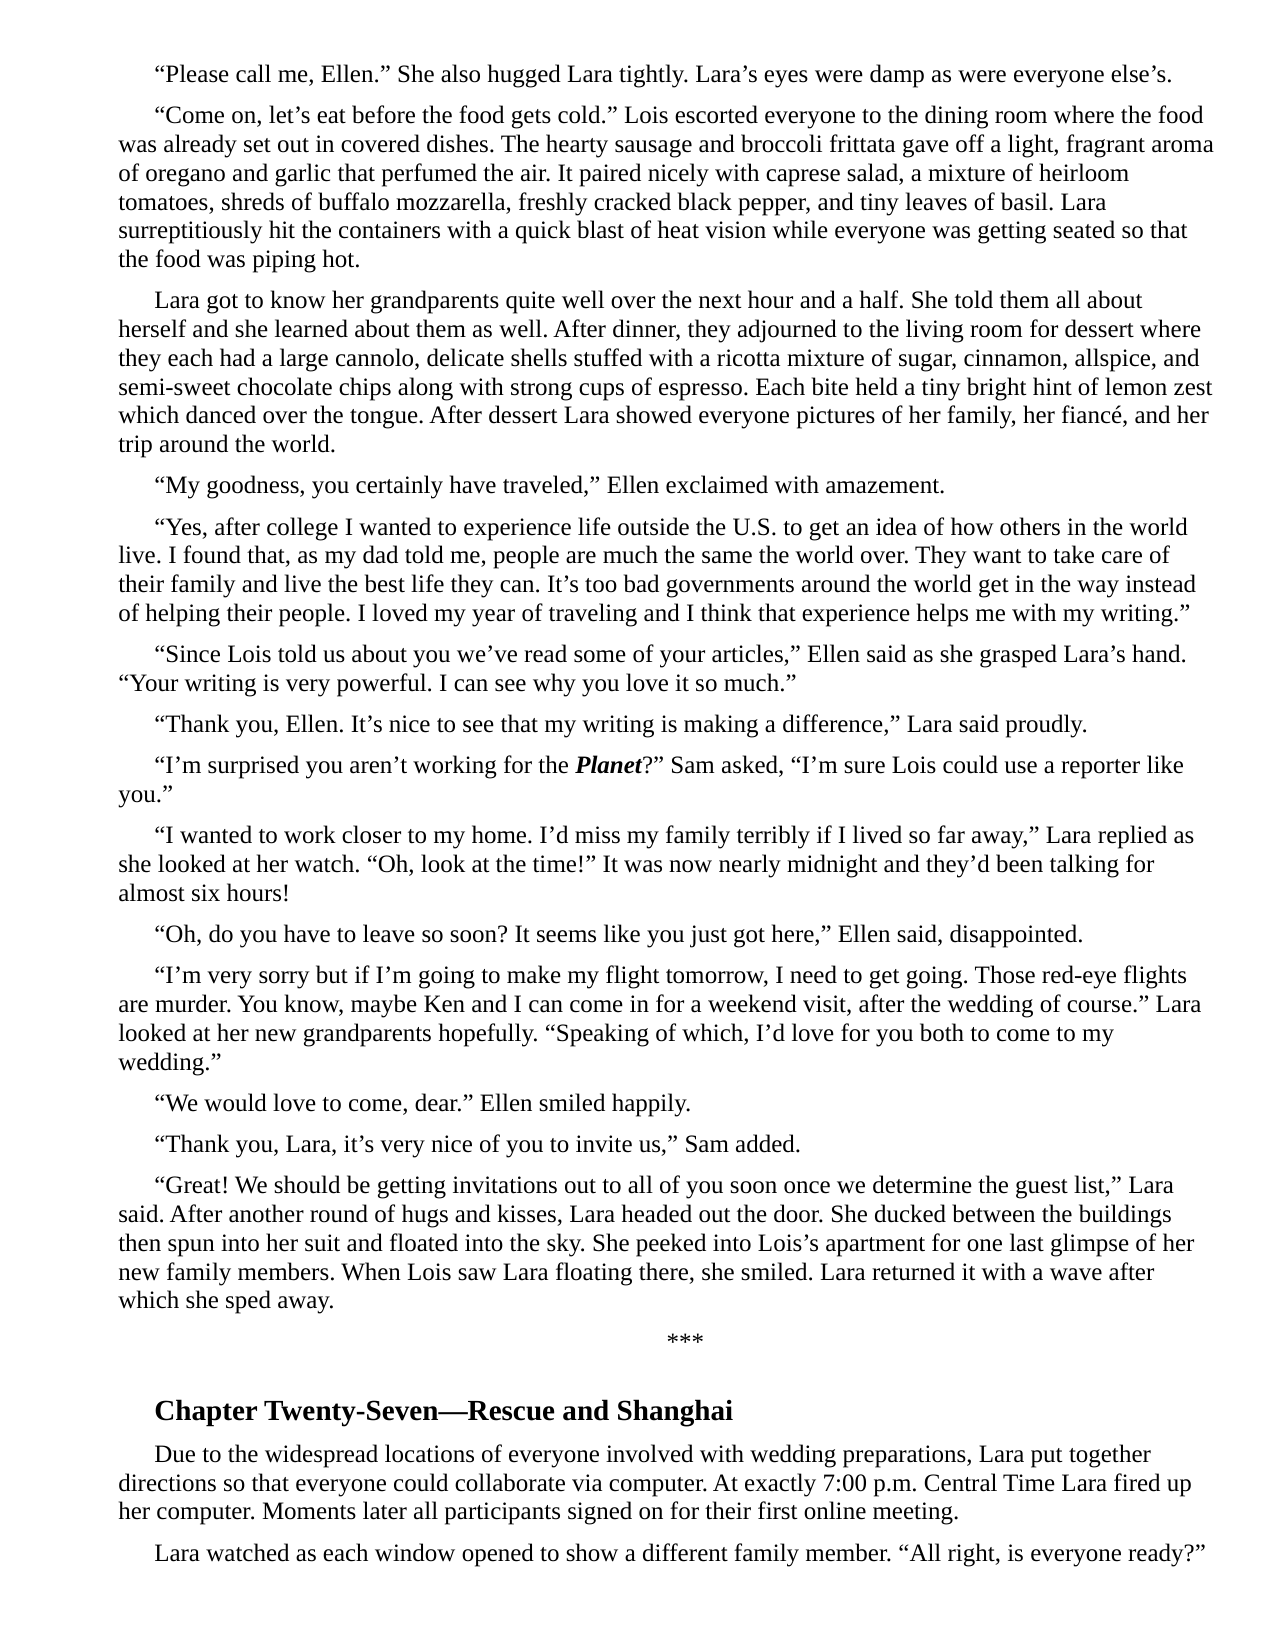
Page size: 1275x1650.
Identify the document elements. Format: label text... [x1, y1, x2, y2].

text “Yes, after college I wanted to experience life outside the U.S. to get an idea of how others in the world live. I found that, as my dad told me, people are much the same the world over. They want to take care of their family and live the best life they can. It’s too bad governments around the world get in the way instead of helping their people. I loved my year of traveling and I think that experience helps me with my writing.” [118, 512, 1216, 627]
text “My goodness, you certainly have traveled,” Ellen exclaimed with amazement. [118, 470, 1216, 499]
text *** [118, 1327, 1216, 1355]
text “Great! We should be getting invitations out to all of you soon once we determine the guest list,” Lara said. After another round of hugs and kisses, Lara headed out the door. She ducked between the buildings then spun into her suit and floated into the sky. She peeked into Lois’s apartment for one last glimpse of her new family members. When Lois saw Lara floating there, she smiled. Lara returned it with a wave after which she sped away. [118, 1170, 1216, 1314]
text “Come on, let’s eat before the food gets cold.” Lois escorted everyone to the dining room where the food was already set out in covered dishes. The hearty sausage and broccoli frittata gave off a light, fragrant aroma of oregano and garlic that perfumed the air. It paired nicely with caprese salad, a mixture of heirloom tomatoes, shreds of buffalo mozzarella, freshly cracked black pepper, and tiny leaves of basil. Lara surreptitiously hit the containers with a quick blast of heat vision while everyone was getting seated so that the food was piping hot. [118, 100, 1216, 273]
text Due to the widespread locations of everyone involved with wedding preparations, Lara put together directions so that everyone could collaborate via computer. At exactly 7:00 p.m. Central Time Lara fired up her computer. Moments later all participants signed on for their first online meeting. [118, 1439, 1216, 1525]
text Lara got to know her grandparents quite well over the next hour and a half. She told them all about herself and she learned about them as well. After dinner, they adjourned to the living room for dessert where they each had a large cannolo, delicate shells stuffed with a ricotta mixture of sugar, cinnamon, allspice, and semi-sweet chocolate chips along with strong cups of espresso. Each bite held a tiny bright hint of lemon zest which danced over the tongue. After dessert Lara showed everyone pictures of her family, her fiancé, and her trip around the world. [118, 285, 1216, 458]
text “We would love to come, dear.” Ellen smiled happily. [118, 1088, 1216, 1117]
text “Please call me, Ellen.” She also hugged Lara tightly. Lara’s eyes were damp as were everyone else’s. [118, 59, 1216, 88]
text “Thank you, Lara, it’s very nice of you to invite us,” Sam added. [118, 1129, 1216, 1158]
text Lara watched as each window opened to show a different family member. “All right, is everyone ready?” [118, 1538, 1216, 1566]
text “I wanted to work closer to my home. I’d miss my family terribly if I lived so far away,” Lara replied as she looked at her watch. “Oh, look at the time!” It was now nearly midnight and they’d been talking for almost six hours! [118, 820, 1216, 907]
subtitle Chapter Twenty-Seven—Rescue and Shanghai [118, 1393, 1216, 1426]
text “Thank you, Ellen. It’s nice to see that my writing is making a difference,” Lara said proudly. [118, 709, 1216, 738]
text “I’m surprised you aren’t working for the Planet?” Sam asked, “I’m sure Lois could use a reporter like you.” [118, 750, 1216, 808]
text “I’m very sorry but if I’m going to make my flight tomorrow, I need to get going. Those red-eye flights are murder. You know, maybe Ken and I can come in for a weekend visit, after the wedding of course.” Lara looked at her new grandparents hopefully. “Speaking of which, I’d love for you both to come to my wedding.” [118, 960, 1216, 1075]
text “Since Lois told us about you we’ve read some of your articles,” Ellen said as she grasped Lara’s hand. “Your writing is very powerful. I can see why you love it so much.” [118, 639, 1216, 697]
text “Oh, do you have to leave so soon? It seems like you just got here,” Ellen said, disappointed. [118, 919, 1216, 948]
